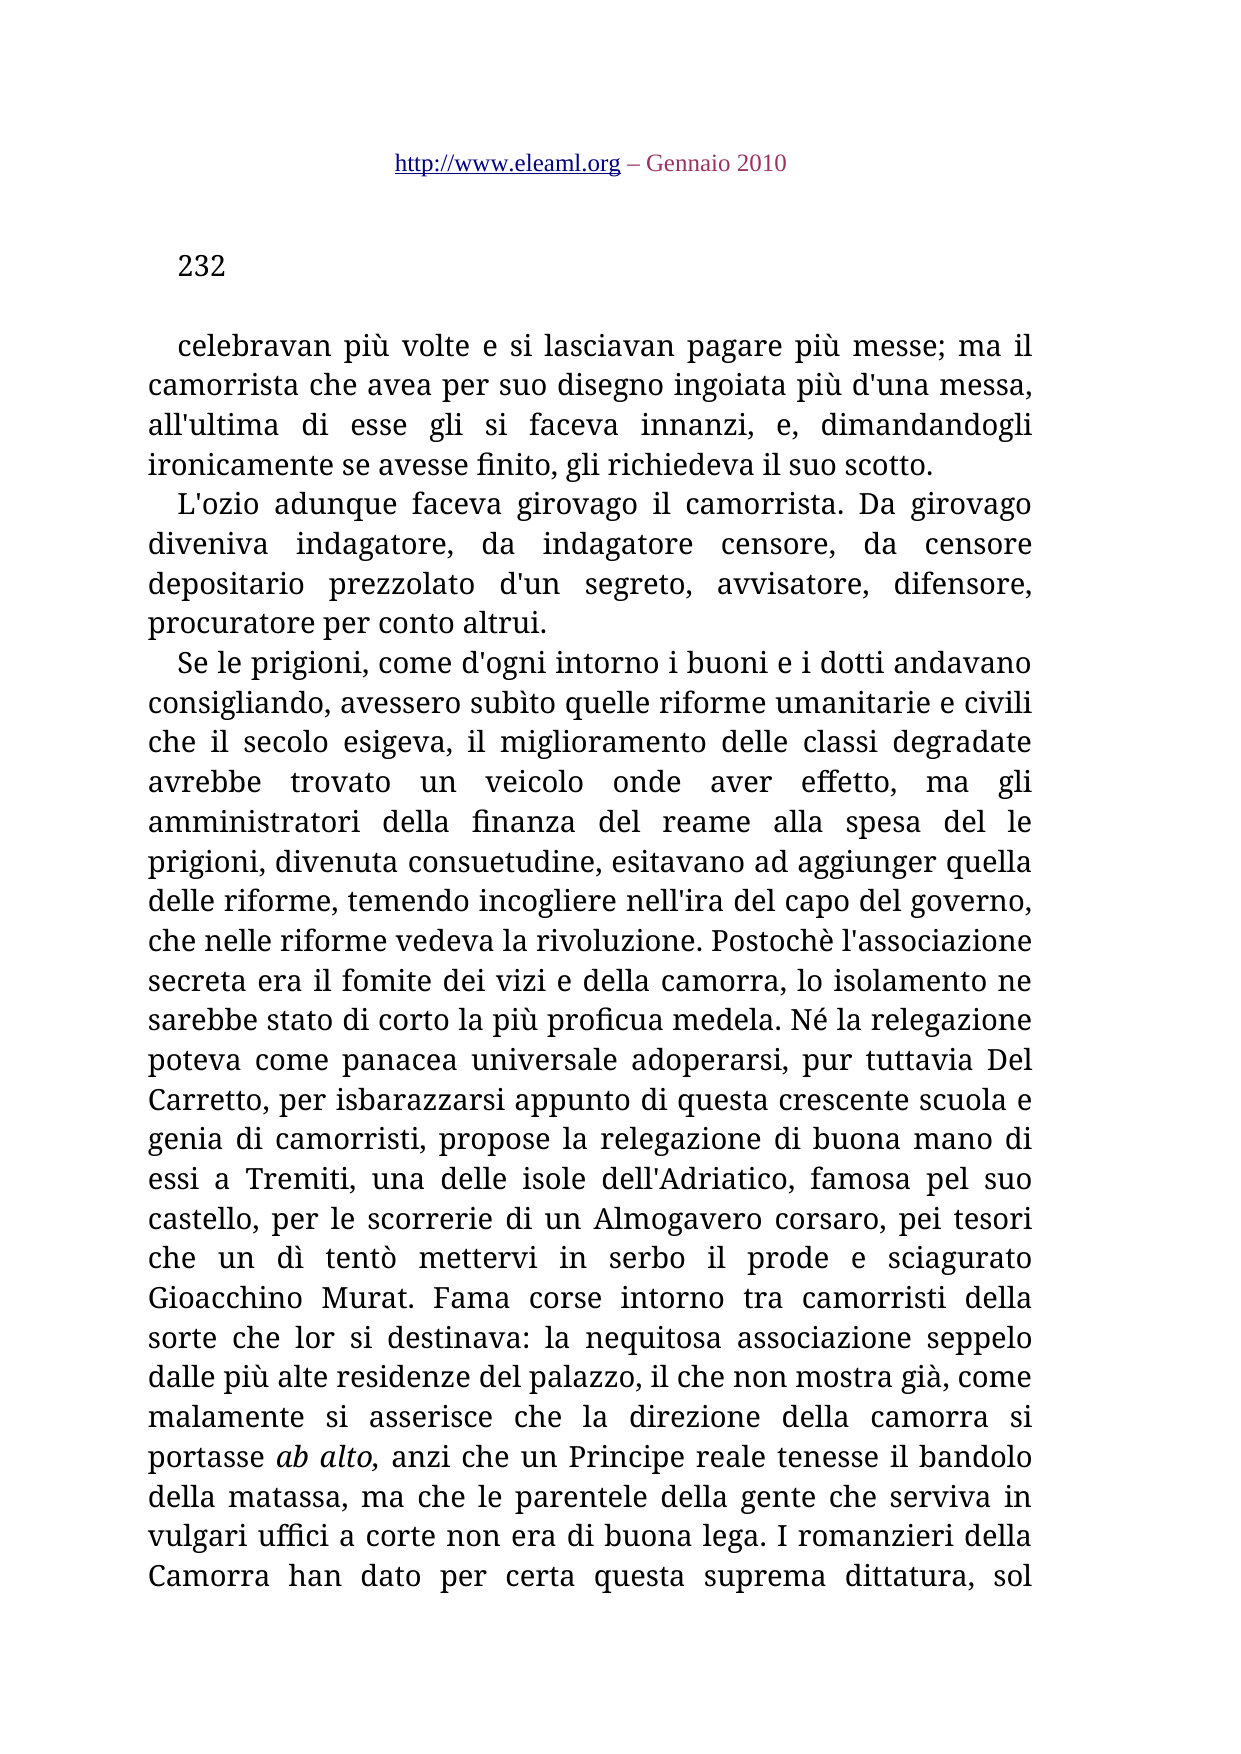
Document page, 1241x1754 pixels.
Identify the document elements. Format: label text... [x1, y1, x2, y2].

text Se le prigioni, come d'ogni intorno i buoni e i dotti andavano consigliando, avessero subìto quelle riforme umanitarie e civili che il secolo esigeva, il miglioramento delle classi degradate avrebbe trovato un veicolo onde aver effetto, ma gli amministratori della finanza del reame alla spesa del le prigioni, divenuta consuetudine, esitavano ad aggiunger quella delle riforme, temendo incogliere nell'ira del capo del governo, che nelle riforme vedeva la rivoluzione. Postochè l'associazione secreta era il fomite dei vizi e della camorra, lo isolamento ne sarebbe stato di corto la più proficua medela. Né la relegazione poteva come panacea universale adoperarsi, pur tuttavia Del Carretto, per isbarazzarsi appunto di questa crescente scuola e genia di camorristi, propose la relegazione di buona mano di essi a Tremiti, una delle isole dell'Adriatico, famosa pel suo castello, per le scorrerie di un Almogavero corsaro, pei tesori che un dì tentò mettervi in serbo il prode e sciagurato Gioacchino Murat. Fama corse intorno tra camorristi della sorte che lor si destinava: la nequitosa associazione seppelo dalle più alte residenze del palazzo, il che non mostra già, come malamente si asserisce che la direzione della camorra si portasse ab alto, anzi che un Principe reale tenesse il bandolo della matassa, ma che le parentele della gente che serviva in vulgari uffici a corte non era di buona lega. I romanzieri della Camorra han dato per certa questa suprema dittatura, sol [148, 642, 1033, 1595]
text 232 [148, 246, 1033, 285]
text L'ozio adunque faceva girovago il camorrista. Da girovago diveniva indagatore, da indagatore censore, da censore depositario prezzolato d'un segreto, avvisatore, difensore, procuratore per conto altrui. [148, 484, 1033, 642]
text celebravan più volte e si lasciavan pagare più messe; ma il camorrista che avea per suo disegno ingoiata più d'una messa, all'ultima di esse gli si faceva innanzi, e, dimandandogli ironicamente se avesse finito, gli richiedeva il suo scotto. [148, 325, 1033, 484]
